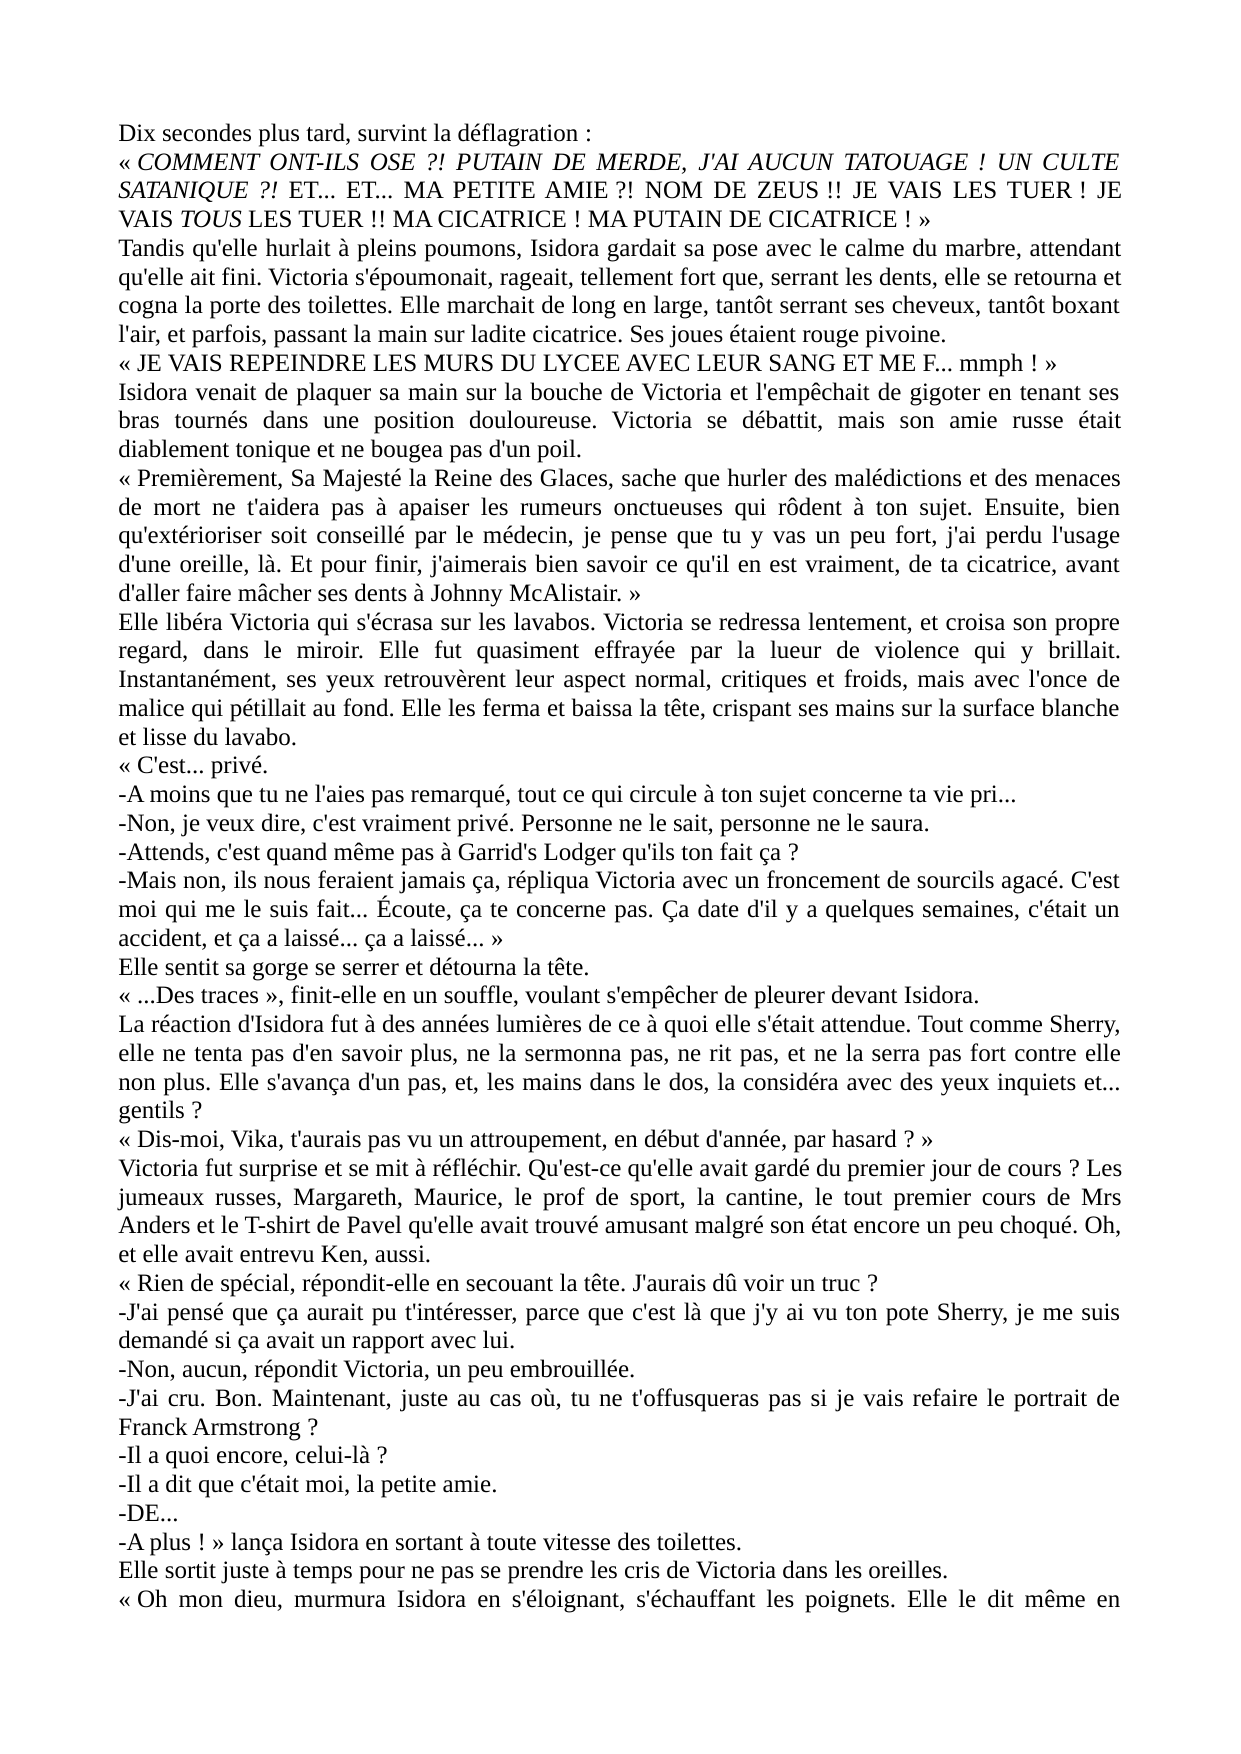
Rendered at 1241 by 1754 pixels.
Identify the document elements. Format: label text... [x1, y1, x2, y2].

text -Il a quoi encore, celui-là ? [118, 1441, 1122, 1469]
text « ...Des traces », finit-elle en un souffle, voulant s'empêcher de pleurer devant Isidora. [118, 981, 1122, 1009]
text -Attends, c'est quand même pas à Garrid's Lodger qu'ils ton fait ça ? [118, 837, 1122, 866]
text -J'ai cru. Bon. Maintenant, juste au cas où, tu ne t'offusqueras pas si je vais refaire le portrait de Franck Armstrong ? [118, 1383, 1122, 1441]
text -Mais non, ils nous feraient jamais ça, répliqua Victoria avec un froncement de sourcils agacé. C'est moi qui me le suis fait... Écoute, ça te concerne pas. Ça date d'il y a quelques semaines, c'était un accident, et ça a laissé... ça a laissé... » [118, 866, 1122, 952]
text -DE... [118, 1498, 1122, 1527]
text « JE VAIS REPEINDRE LES MURS DU LYCEE AVEC LEUR SANG ET ME F... mmph ! » [118, 348, 1122, 377]
text Dix secondes plus tard, survint la déflagration : [118, 118, 1122, 147]
text -Non, aucun, répondit Victoria, un peu embrouillée. [118, 1354, 1122, 1383]
text Victoria fut surprise et se mit à réfléchir. Qu'est-ce qu'elle avait gardé du premier jour de cours ? Les jumeaux russes, Margareth, Maurice, le prof de sport, la cantine, le tout premier cours de Mrs Anders et le T-shirt de Pavel qu'elle avait trouvé amusant malgré son état encore un peu choqué. Oh, et elle avait entrevu Ken, aussi. [118, 1153, 1122, 1268]
text Elle sortit juste à temps pour ne pas se prendre les cris de Victoria dans les oreilles. [118, 1556, 1122, 1584]
text -A plus ! » lança Isidora en sortant à toute vitesse des toilettes. [118, 1527, 1122, 1556]
text « C'est... privé. [118, 751, 1122, 779]
text Isidora venait de plaquer sa main sur la bouche de Victoria et l'empêchait de gigoter en tenant ses bras tournés dans une position douloureuse. Victoria se débattit, mais son amie russe était diablement tonique et ne bougea pas d'un poil. [118, 377, 1122, 463]
text -Non, je veux dire, c'est vraiment privé. Personne ne le sait, personne ne le saura. [118, 808, 1122, 837]
text -A moins que tu ne l'aies pas remarqué, tout ce qui circule à ton sujet concerne ta vie pri... [118, 779, 1122, 808]
text Elle libéra Victoria qui s'écrasa sur les lavabos. Victoria se redressa lentement, et croisa son propre regard, dans le miroir. Elle fut quasiment effrayée par la lueur de violence qui y brillait. Instantanément, ses yeux retrouvèrent leur aspect normal, critiques et froids, mais avec l'once de malice qui pétillait au fond. Elle les ferma et baissa la tête, crispant ses mains sur la surface blanche et lisse du lavabo. [118, 607, 1122, 751]
text « Dis-moi, Vika, t'aurais pas vu un attroupement, en début d'année, par hasard ? » [118, 1124, 1122, 1153]
text Tandis qu'elle hurlait à pleins poumons, Isidora gardait sa pose avec le calme du marbre, attendant qu'elle ait fini. Victoria s'époumonait, rageait, tellement fort que, serrant les dents, elle se retourna et cogna la porte des toilettes. Elle marchait de long en large, tantôt serrant ses cheveux, tantôt boxant l'air, et parfois, passant la main sur ladite cicatrice. Ses joues étaient rouge pivoine. [118, 233, 1122, 348]
text « Oh mon dieu, murmura Isidora en s'éloignant, s'échauffant les poignets. Elle le dit même en [118, 1584, 1122, 1613]
text La réaction d'Isidora fut à des années lumières de ce à quoi elle s'était attendue. Tout comme Sherry, elle ne tenta pas d'en savoir plus, ne la sermonna pas, ne rit pas, et ne la serra pas fort contre elle non plus. Elle s'avança d'un pas, et, les mains dans le dos, la considéra avec des yeux inquiets et... gentils ? [118, 1009, 1122, 1124]
text « COMMENT ONT-ILS OSE ?! PUTAIN DE MERDE, J'AI AUCUN TATOUAGE ! UN CULTE SATANIQUE ?! ET... ET... MA PETITE AMIE ?! NOM DE ZEUS !! JE VAIS LES TUER ! JE VAIS TOUS LES TUER !! MA CICATRICE ! MA PUTAIN DE CICATRICE ! » [118, 147, 1122, 233]
text -J'ai pensé que ça aurait pu t'intéresser, parce que c'est là que j'y ai vu ton pote Sherry, je me suis demandé si ça avait un rapport avec lui. [118, 1297, 1122, 1354]
text Elle sentit sa gorge se serrer et détourna la tête. [118, 952, 1122, 981]
text -Il a dit que c'était moi, la petite amie. [118, 1469, 1122, 1498]
text « Premièrement, Sa Majesté la Reine des Glaces, sache que hurler des malédictions et des menaces de mort ne t'aidera pas à apaiser les rumeurs onctueuses qui rôdent à ton sujet. Ensuite, bien qu'extérioriser soit conseillé par le médecin, je pense que tu y vas un peu fort, j'ai perdu l'usage d'une oreille, là. Et pour finir, j'aimerais bien savoir ce qu'il en est vraiment, de ta cicatrice, avant d'aller faire mâcher ses dents à Johnny McAlistair. » [118, 463, 1122, 607]
text « Rien de spécial, répondit-elle en secouant la tête. J'aurais dû voir un truc ? [118, 1268, 1122, 1297]
